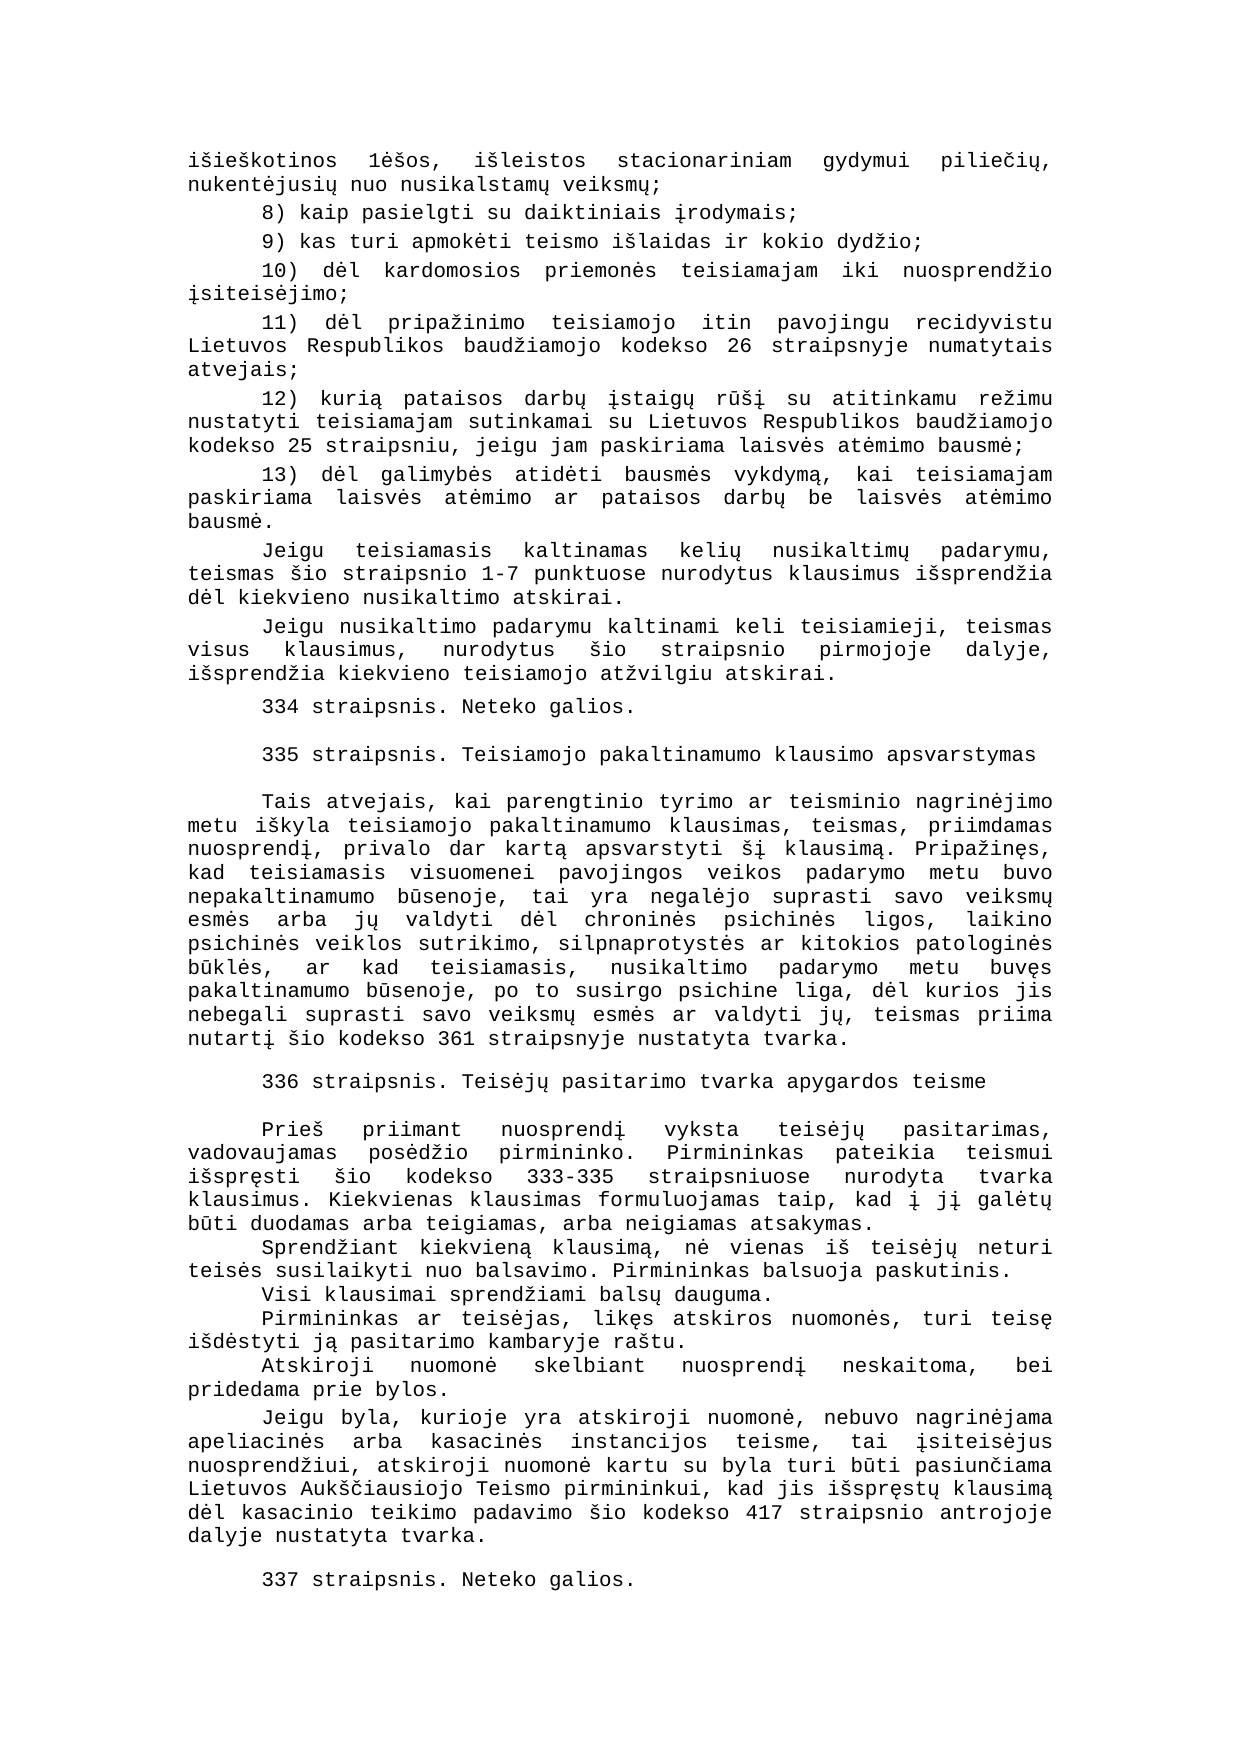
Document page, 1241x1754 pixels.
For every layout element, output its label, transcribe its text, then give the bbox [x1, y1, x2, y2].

text 13) dėl galimybės atidėti bausmės vykdymą, kai teisiamajam paskiriama laisvės atėmimo ar pataisos darbų be laisvės atėmimo bausmė. [187, 464, 1053, 535]
text Atskiroji nuomonė skelbiant nuosprendį neskaitoma, bei pridedama prie bylos. [187, 1355, 1053, 1402]
text 334 straipsnis. Neteko galios. [187, 697, 1053, 720]
text Jeigu nusikaltimo padarymu kaltinami keli teisiamieji, teismas visus klausimus, nurodytus šio straipsnio pirmojoje dalyje, išsprendžia kiekvieno teisiamojo atžvilgiu atskirai. [187, 616, 1053, 687]
text Tais atvejais, kai parengtinio tyrimo ar teisminio nagrinėjimo metu iškyla teisiamojo pakaltinamumo klausimas, teismas, priimdamas nuosprendį, privalo dar kartą apsvarstyti šį klausimą. Pripažinęs, kad teisiamasis visuomenei pavojingos veikos padarymo metu buvo nepakaltinamumo būsenoje, tai yra negalėjo suprasti savo veiksmų esmės arba jų valdyti dėl chroninės psichinės ligos, laikino psichinės veiklos sutrikimo, silpnaprotystės ar kitokios patologinės būklės, ar kad teisiamasis, nusikaltimo padarymo metu buvęs pakaltinamumo būsenoje, po to susirgo psichine liga, dėl kurios jis nebegali suprasti savo veiksmų esmės ar valdyti jų, teismas priima nutartį šio kodekso 361 straipsnyje nustatyta tvarka. [187, 791, 1053, 1051]
text Sprendžiant kiekvieną klausimą, nė vienas iš teisėjų neturi teisės susilaikyti nuo balsavimo. Pirmininkas balsuoja paskutinis. [187, 1237, 1053, 1284]
text 10) dėl kardomosios priemonės teisiamajam iki nuosprendžio įsiteisėjimo; [187, 259, 1053, 307]
text 335 straipsnis. Teisiamojo pakaltinamumo klausimo apsvarstymas [187, 744, 1053, 767]
text Prieš priimant nuosprendį vyksta teisėjų pasitarimas, vadovaujamas posėdžio pirmininko. Pirmininkas pateikia teismui išspręsti šio kodekso 333-335 straipsniuose nurodyta tvarka klausimus. Kiekvienas klausimas formuluojamas taip, kad į jį galėtų būti duodamas arba teigiamas, arba neigiamas atsakymas. [187, 1118, 1053, 1237]
text 9) kas turi apmokėti teismo išlaidas ir kokio dydžio; [187, 231, 1053, 254]
text 336 straipsnis. Teisėjų pasitarimo tvarka apygardos teisme [187, 1071, 1053, 1095]
text 11) dėl pripažinimo teisiamojo itin pavojingu recidyvistu Lietuvos Respublikos baudžiamojo kodekso 26 straipsnyje numatytais atvejais; [187, 312, 1053, 383]
text 12) kurią pataisos darbų įstaigų rūšį su atitinkamu režimu nustatyti teisiamajam sutinkamai su Lietuvos Respublikos baudžiamojo kodekso 25 straipsniu, jeigu jam paskiriama laisvės atėmimo bausmė; [187, 388, 1053, 459]
text Jeigu teisiamasis kaltinamas kelių nusikaltimų padarymu, teismas šio straipsnio 1-7 punktuose nurodytus klausimus išsprendžia dėl kiekvieno nusikaltimo atskirai. [187, 540, 1053, 611]
text išieškotinos 1ėšos, išleistos stacionariniam gydymui piliečių, nukentėjusių nuo nusikalstamų veiksmų; [187, 150, 1053, 197]
text 337 straipsnis. Neteko galios. [187, 1569, 1053, 1593]
text Visi klausimai sprendžiami balsų dauguma. [187, 1284, 1053, 1308]
text Jeigu byla, kurioje yra atskiroji nuomonė, nebuvo nagrinėjama apeliacinės arba kasacinės instancijos teisme, tai įsiteisėjus nuosprendžiui, atskiroji nuomonė kartu su byla turi būti pasiunčiama Lietuvos Aukščiausiojo Teismo pirmininkui, kad jis išspręstų klausimą dėl kasacinio teikimo padavimo šio kodekso 417 straipsnio antrojoje dalyje nustatyta tvarka. [187, 1407, 1053, 1549]
text Pirmininkas ar teisėjas, likęs atskiros nuomonės, turi teisę išdėstyti ją pasitarimo kambaryje raštu. [187, 1308, 1053, 1355]
text 8) kaip pasielgti su daiktiniais įrodymais; [187, 202, 1053, 226]
